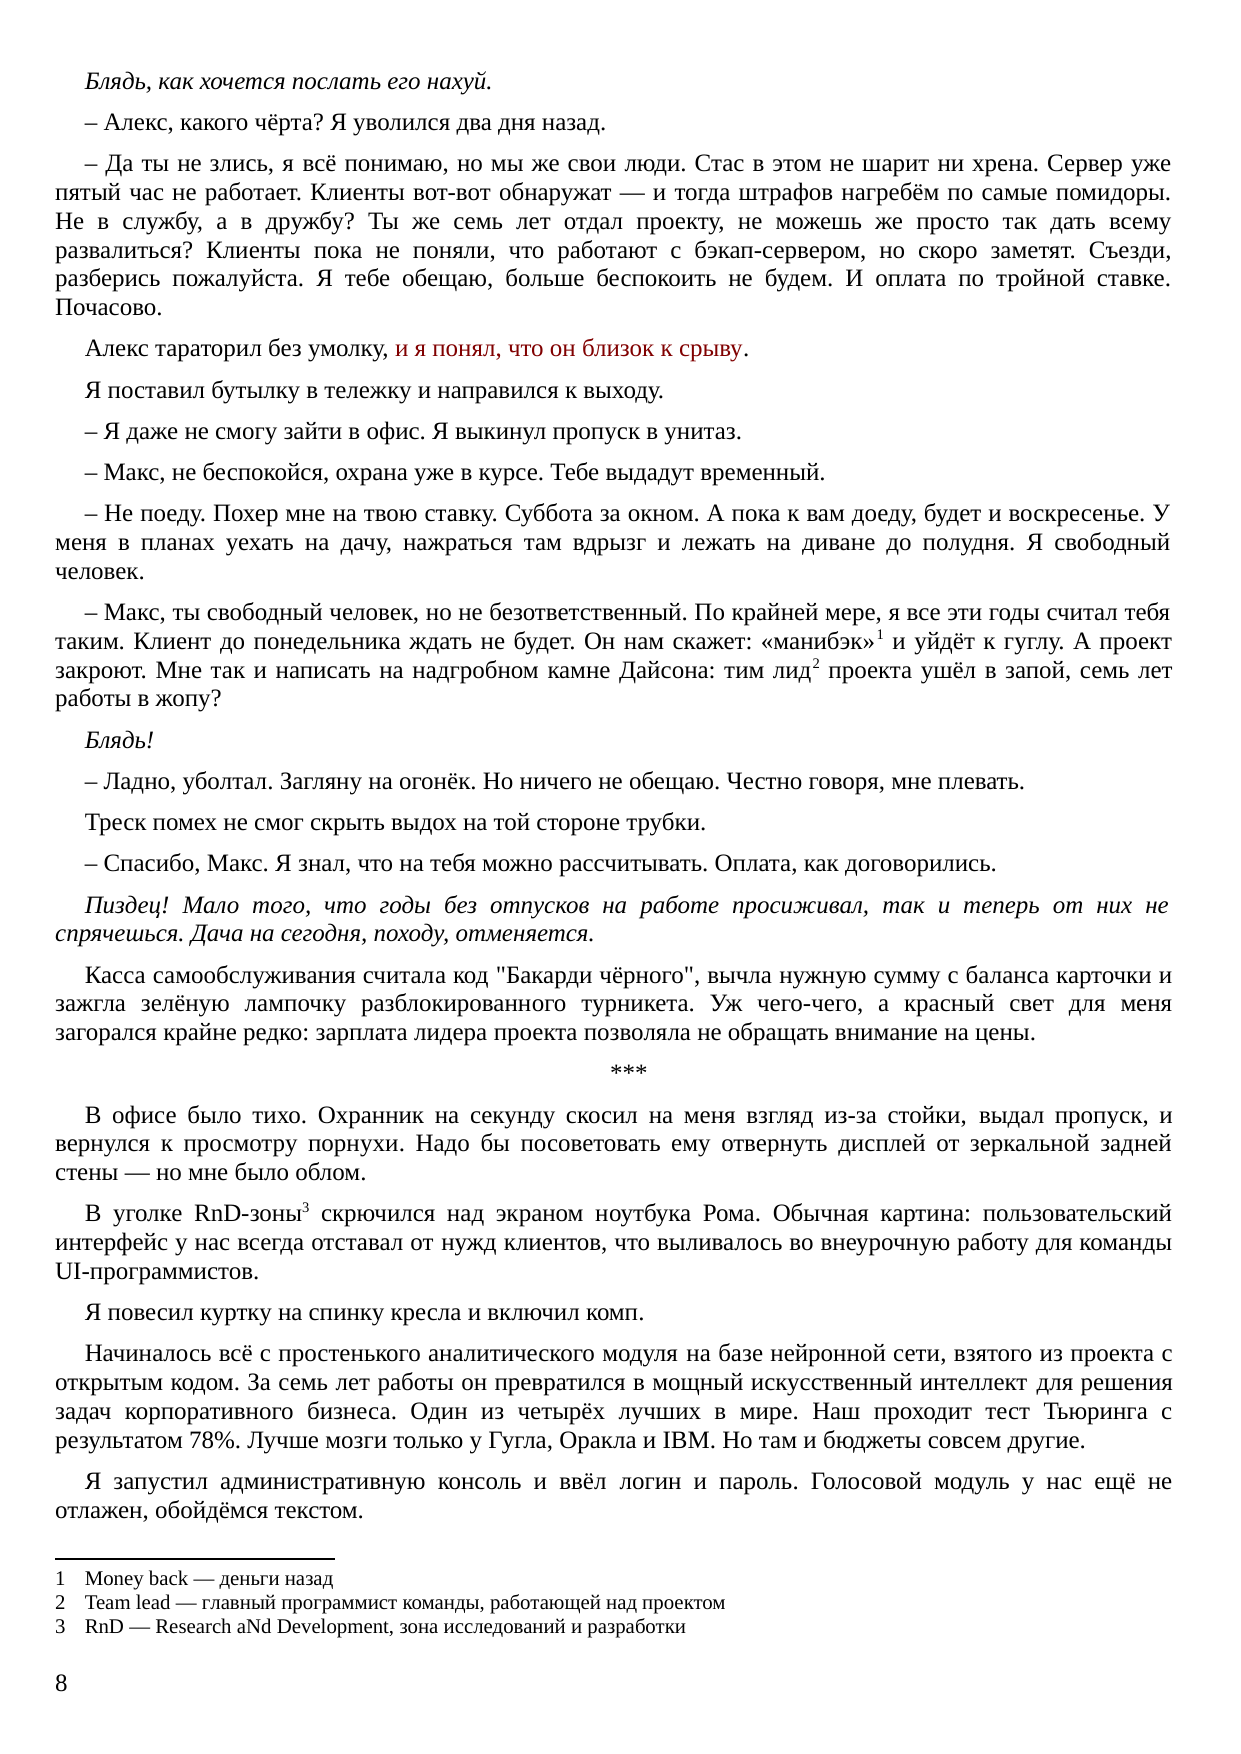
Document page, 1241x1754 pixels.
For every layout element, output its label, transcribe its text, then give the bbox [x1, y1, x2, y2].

text *** [55, 1058, 1173, 1087]
text Блядь, как хочется послать его нахуй. [55, 66, 1173, 95]
text Я поставил бутылку в тележку и направился к выходу. [55, 375, 1173, 403]
text Я запустил административную консоль и ввёл логин и пароль. Голосовой модуль у нас ещё не отлажен, обойдёмся текстом. [55, 1466, 1173, 1523]
text Пиздец! Мало того, что годы без отпусков на работе просиживал, так и теперь от них не спрячешься. Дача на сегодня, походу, отменяется. [55, 890, 1173, 947]
text – Я даже не смогу зайти в офис. Я выкинул пропуск в унитаз. [55, 416, 1173, 445]
text – Не поеду. Похер мне на твою ставку. Суббота за окном. А пока к вам доеду, будет и воскресенье. У меня в планах уехать на дачу, нажраться там вдрызг и лежать на диване до полудня. Я свободный человек. [55, 498, 1173, 585]
text – Спасибо, Макс. Я знал, что на тебя можно рассчитывать. Оплата, как договорились. [55, 848, 1173, 877]
text – Макс, ты свободный человек, но не безответственный. По крайней мере, я все эти годы считал тебя таким. Клиент до понедельника ждать не будет. Он нам скажет: «манибэк» и уйдёт к гуглу. А проект закроют. Мне так и написать на надгробном камне Дайсона: тим лид проекта ушёл в запой, семь лет работы в жопу? [55, 597, 1173, 712]
text Money back — деньги назад [55, 1566, 1173, 1590]
text Касса самообслуживания считала код "Бакарди чёрного", вычла нужную сумму с баланса карточки и зажгла зелёную лампочку разблокированного турникета. Уж чего-чего, а красный свет для меня загорался крайне редко: зарплата лидера проекта позволяла не обращать внимание на цены. [55, 960, 1173, 1046]
text Team lead — главный программист команды, работающей над проектом [55, 1590, 1173, 1614]
text Алекс тараторил без умолку, и я понял, что он близок к срыву. [55, 333, 1173, 362]
text – Алекс, какого чёрта? Я уволился два дня назад. [55, 107, 1173, 136]
text – Ладно, уболтал. Загляну на огонёк. Но ничего не обещаю. Честно говоря, мне плевать. [55, 766, 1173, 795]
text В офисе было тихо. Охранник на секунду скосил на меня взгляд из-за стойки, выдал пропуск, и вернулся к просмотру порнухи. Надо бы посоветовать ему отвернуть дисплей от зеркальной задней стены — но мне было облом. [55, 1100, 1173, 1186]
text Я повесил куртку на спинку кресла и включил комп. [55, 1297, 1173, 1326]
text RnD — Research aNd Development, зона исследований и разработки [55, 1614, 1173, 1638]
text Блядь! [55, 725, 1173, 753]
text В уголке RnD-зоны скрючился над экраном ноутбука Рома. Обычная картина: пользовательский интерфейс у нас всегда отставал от нужд клиентов, что выливалось во внеурочную работу для команды UI-программистов. [55, 1198, 1173, 1285]
text Треск помех не смог скрыть выдох на той стороне трубки. [55, 807, 1173, 836]
text – Да ты не злись, я всё понимаю, но мы же свои люди. Стас в этом не шарит ни хрена. Сервер уже пятый час не работает. Клиенты вот-вот обнаружат — и тогда штрафов нагребём по самые помидоры. Не в службу, а в дружбу? Ты же семь лет отдал проекту, не можешь же просто так дать всему развалиться? Клиенты пока не поняли, что работают с бэкап-сервером, но скоро заметят. Съезди, разберись пожалуйста. Я тебе обещаю, больше беспокоить не будем. И оплата по тройной ставке. Почасово. [55, 148, 1173, 321]
text – Макс, не беспокойся, охрана уже в курсе. Тебе выдадут временный. [55, 457, 1173, 486]
text Начиналось всё с простенького аналитического модуля на базе нейронной сети, взятого из проекта с открытым кодом. За семь лет работы он превратился в мощный искусственный интеллект для решения задач корпоративного бизнеса. Один из четырёх лучших в мире. Наш проходит тест Тьюринга с результатом 78%. Лучше мозги только у Гугла, Оракла и IBM. Но там и бюджеты совсем другие. [55, 1338, 1173, 1453]
